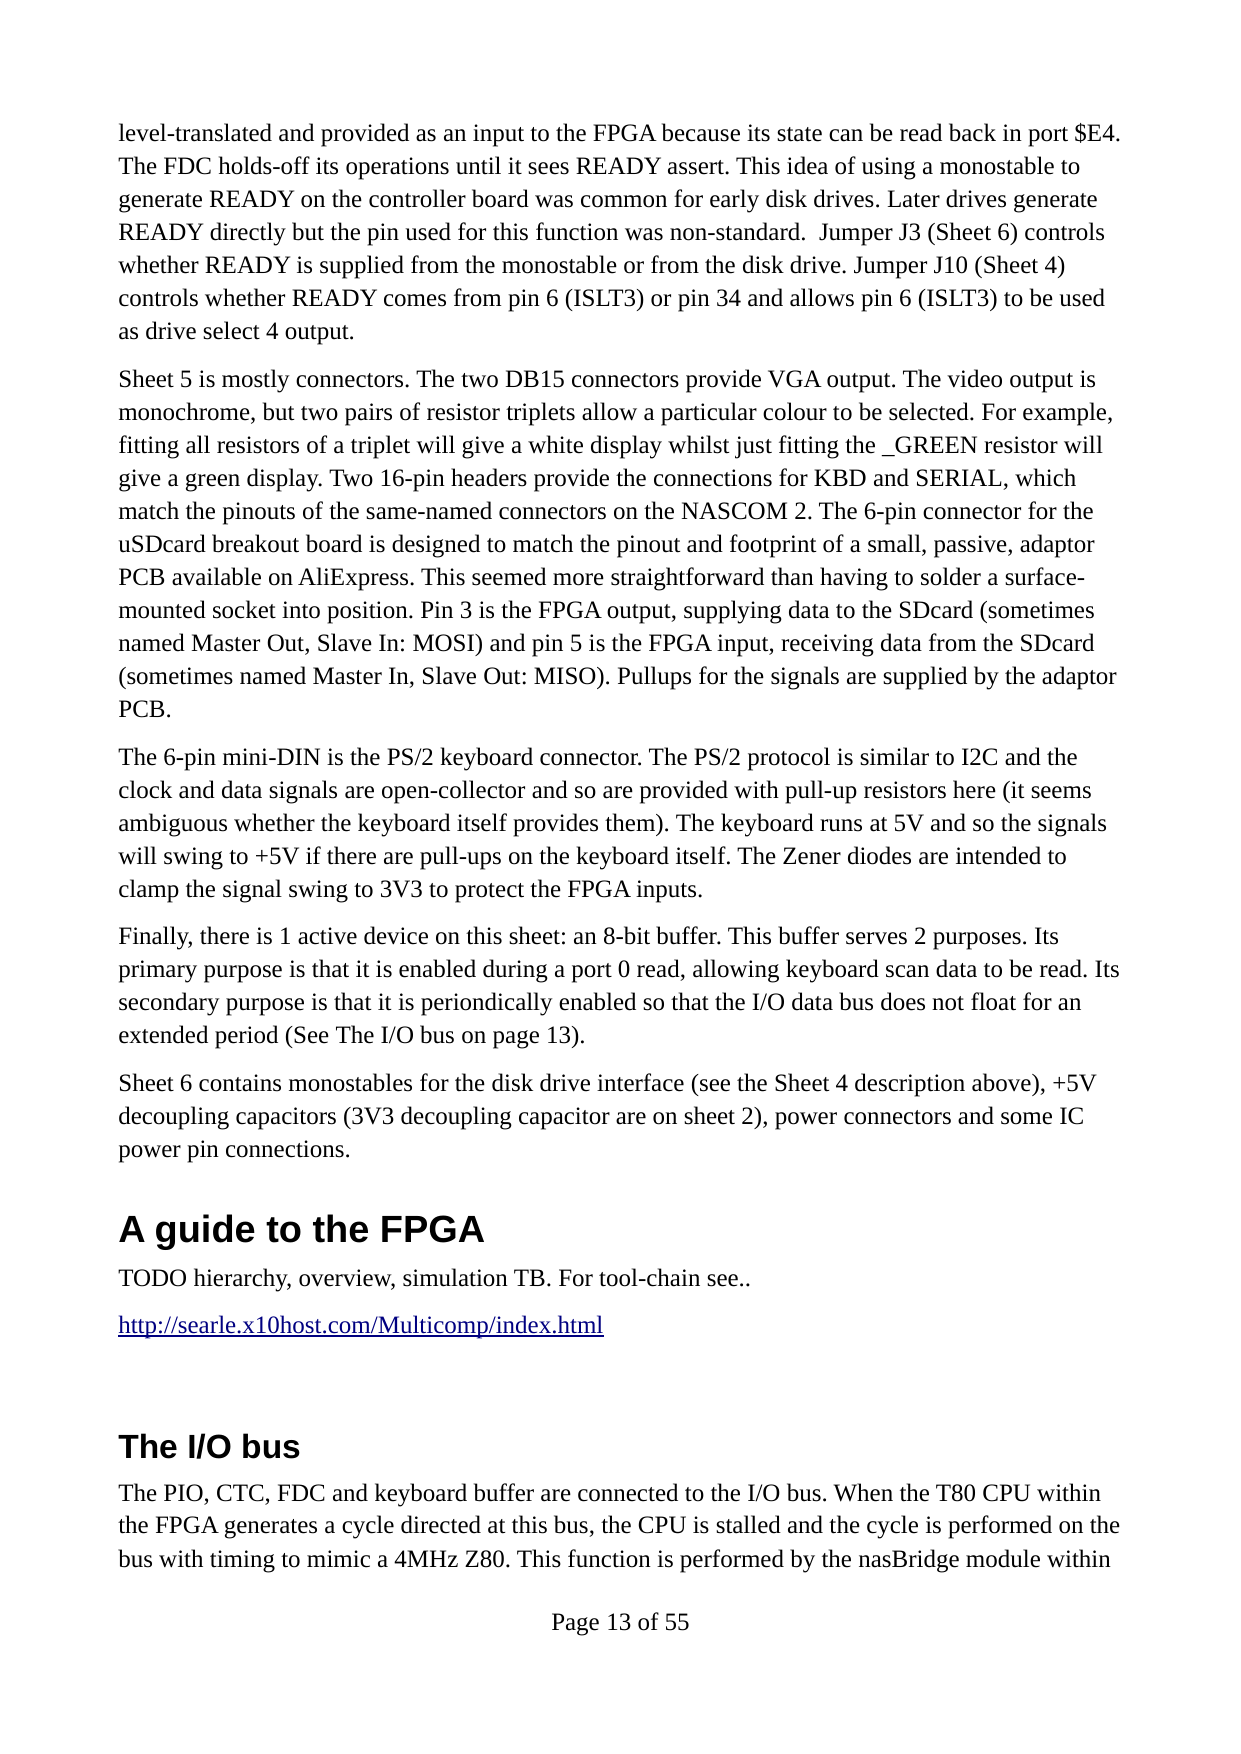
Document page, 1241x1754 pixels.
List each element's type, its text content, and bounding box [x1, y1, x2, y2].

text The PIO, CTC, FDC and keyboard buffer are connected to the I/O bus. When the T80 CPU within the FPGA generates a cycle directed at this bus, the CPU is stalled and the cycle is performed on the bus with timing to mimic a 4MHz Z80. This function is performed by the nasBridge module within [118, 1478, 1122, 1572]
subtitle A guide to the FPGA [118, 1207, 1122, 1250]
text Sheet 5 is mostly connectors. The two DB15 connectors provide VGA output. The video output is monochrome, but two pairs of resistor triplets allow a particular colour to be selected. For example, fitting all resistors of a triplet will give a white display whilst just fitting the _GREEN resistor will give a green display. Two 16-pin headers provide the connections for KBD and SERIAL, which match the pinouts of the same-named connectors on the NASCOM 2. The 6-pin connector for the uSDcard breakout board is designed to match the pinout and footprint of a small, passive, adaptor PCB available on AliExpress. This seemed more straightforward than having to solder a surface-mounted socket into position. Pin 3 is the FPGA output, supplying data to the SDcard (sometimes named Master Out, Slave In: MOSI) and pin 5 is the FPGA input, receiving data from the SDcard (sometimes named Master In, Slave Out: MISO). Pullups for the signals are supplied by the adaptor PCB. [118, 364, 1122, 723]
text http://searle.x10host.com/Multicomp/index.html [118, 1310, 1122, 1339]
text TODO hierarchy, overview, simulation TB. For tool-chain see.. [118, 1263, 1122, 1292]
text Finally, there is 1 active device on this sheet: an 8-bit buffer. This buffer serves 2 purposes. Its primary purpose is that it is enabled during a port 0 read, allowing keyboard scan data to be read. Its secondary purpose is that it is periondically enabled so that the I/O data bus does not float for an extended period (See The I/O bus on page 13). [118, 921, 1122, 1049]
text Sheet 6 contains monostables for the disk drive interface (see the Sheet 4 description above), +5V decoupling capacitors (3V3 decoupling capacitor are on sheet 2), power connectors and some IC power pin connections. [118, 1068, 1122, 1163]
text The 6-pin mini-DIN is the PS/2 keyboard connector. The PS/2 protocol is similar to I2C and the clock and data signals are open-collector and so are provided with pull-up resistors here (it seems ambiguous whether the keyboard itself provides them). The keyboard runs at 5V and so the signals will swing to +5V if there are pull-ups on the keyboard itself. The Zener diodes are intended to clamp the signal swing to 3V3 to protect the FPGA inputs. [118, 742, 1122, 902]
subtitle The I/O bus [118, 1426, 1122, 1465]
text level-translated and provided as an input to the FPGA because its state can be read back in port $E4. The FDC holds-off its operations until it sees READY assert. This idea of using a monostable to generate READY on the controller board was common for early disk drives. Later drives generate READY directly but the pin used for this function was non-standard. Jumper J3 (Sheet 6) controls whether READY is supplied from the monostable or from the disk drive. Jumper J10 (Sheet 4) controls whether READY comes from pin 6 (ISLT3) or pin 34 and allows pin 6 (ISLT3) to be used as drive select 4 output. [118, 118, 1122, 345]
